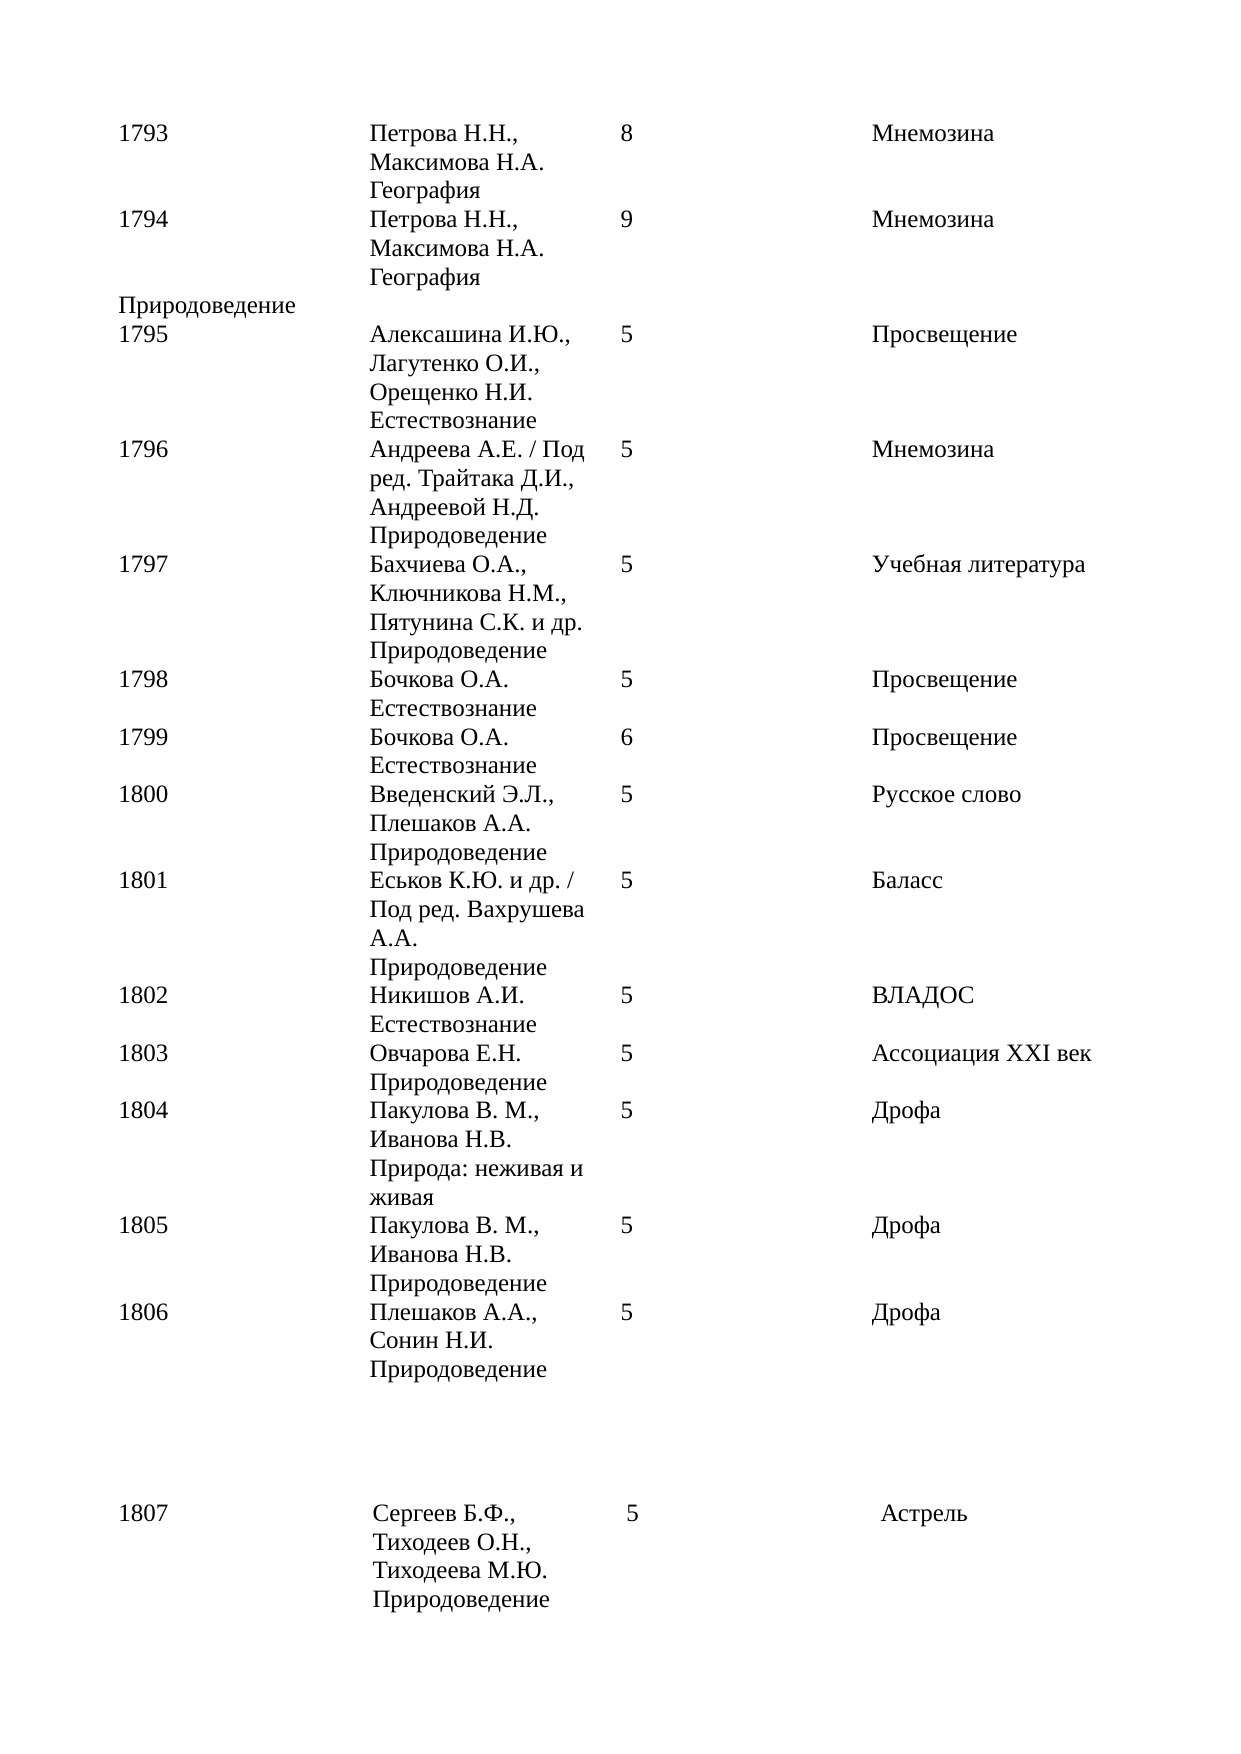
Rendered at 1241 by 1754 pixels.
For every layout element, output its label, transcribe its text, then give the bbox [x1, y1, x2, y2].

table_cell 1801 [107, 866, 358, 981]
table_header 5 [615, 1498, 869, 1613]
table_cell Бахчиева О.А., Ключникова Н.М., Пятунина С.К. и др. Природоведение [358, 549, 609, 664]
table_cell 9 [609, 204, 860, 291]
table_header Алексашина И.Ю., Лагутенко О.И., Орещенко Н.И. Естествознание [358, 319, 609, 434]
table_header Астрель [869, 1498, 1123, 1613]
table_cell Петрова Н.Н., Максимова Н.А. География [358, 204, 609, 291]
table_cell Баласс [860, 866, 1111, 981]
table_cell 1804 [107, 1096, 358, 1211]
table_cell 1794 [107, 204, 358, 291]
table_cell Мнемозина [860, 204, 1111, 291]
table_cell 1793 [107, 118, 358, 204]
table_cell 5 [609, 1211, 860, 1297]
table_header Просвещение [860, 319, 1111, 434]
table_cell 5 [609, 981, 860, 1038]
table_header 1795 [107, 319, 358, 434]
table_header 5 [609, 319, 860, 434]
table_cell 5 [609, 1096, 860, 1211]
table_cell 1798 [107, 664, 358, 722]
table_cell Введенский Э.Л., Плешаков А.А. Природоведение [358, 779, 609, 866]
table_cell 5 [609, 779, 860, 866]
table_cell Ассоциация ХХI век [860, 1038, 1111, 1096]
table_cell 5 [609, 1297, 860, 1383]
table_cell 8 [609, 118, 860, 204]
table_cell Никишов А.И. Естествознание [358, 981, 609, 1038]
table_cell Мнемозина [860, 118, 1111, 204]
table_cell 6 [609, 722, 860, 779]
table_cell Пакулова В. М., Иванова Н.В. Природоведение [358, 1211, 609, 1297]
table_header Сергеев Б.Ф., Тиходеев О.Н., Тиходеева М.Ю. Природоведение [361, 1498, 615, 1613]
table_cell 1806 [107, 1297, 358, 1383]
table_cell 5 [609, 866, 860, 981]
table_cell Плешаков А.А., Сонин Н.И. Природоведение [358, 1297, 609, 1383]
table_cell Дрофа [860, 1096, 1111, 1211]
table_cell Овчарова Е.Н. Природоведение [358, 1038, 609, 1096]
table_cell 1803 [107, 1038, 358, 1096]
table_header Природоведение [107, 291, 1111, 319]
table_cell 1800 [107, 779, 358, 866]
table_cell Дрофа [860, 1211, 1111, 1297]
table_cell Учебная литература [860, 549, 1111, 664]
table_cell Еськов К.Ю. и др. / Под ред. Вахрушева А.А. Природоведение [358, 866, 609, 981]
table_cell 1805 [107, 1211, 358, 1297]
table_cell 5 [609, 434, 860, 549]
table_header 1807 [107, 1498, 361, 1613]
table_cell Русское слово [860, 779, 1111, 866]
table_cell Бочкова О.А. Естествознание [358, 722, 609, 779]
table_cell 1796 [107, 434, 358, 549]
table_cell Просвещение [860, 722, 1111, 779]
table_cell ВЛАДОС [860, 981, 1111, 1038]
table_cell Петрова Н.Н., Максимова Н.А. География [358, 118, 609, 204]
table_cell Просвещение [860, 664, 1111, 722]
table_cell Мнемозина [860, 434, 1111, 549]
table_cell 1802 [107, 981, 358, 1038]
table_cell Андреева А.Е. / Под ред. Трайтака Д.И., Андреевой Н.Д. Природоведение [358, 434, 609, 549]
table_cell 5 [609, 1038, 860, 1096]
table_cell Бочкова О.А. Естествознание [358, 664, 609, 722]
table_cell 5 [609, 549, 860, 664]
table_cell 5 [609, 664, 860, 722]
table_cell Пакулова В. М., Иванова Н.В. Природа: неживая и живая [358, 1096, 609, 1211]
table_cell 1799 [107, 722, 358, 779]
table_cell 1797 [107, 549, 358, 664]
table_cell Дрофа [860, 1297, 1111, 1383]
